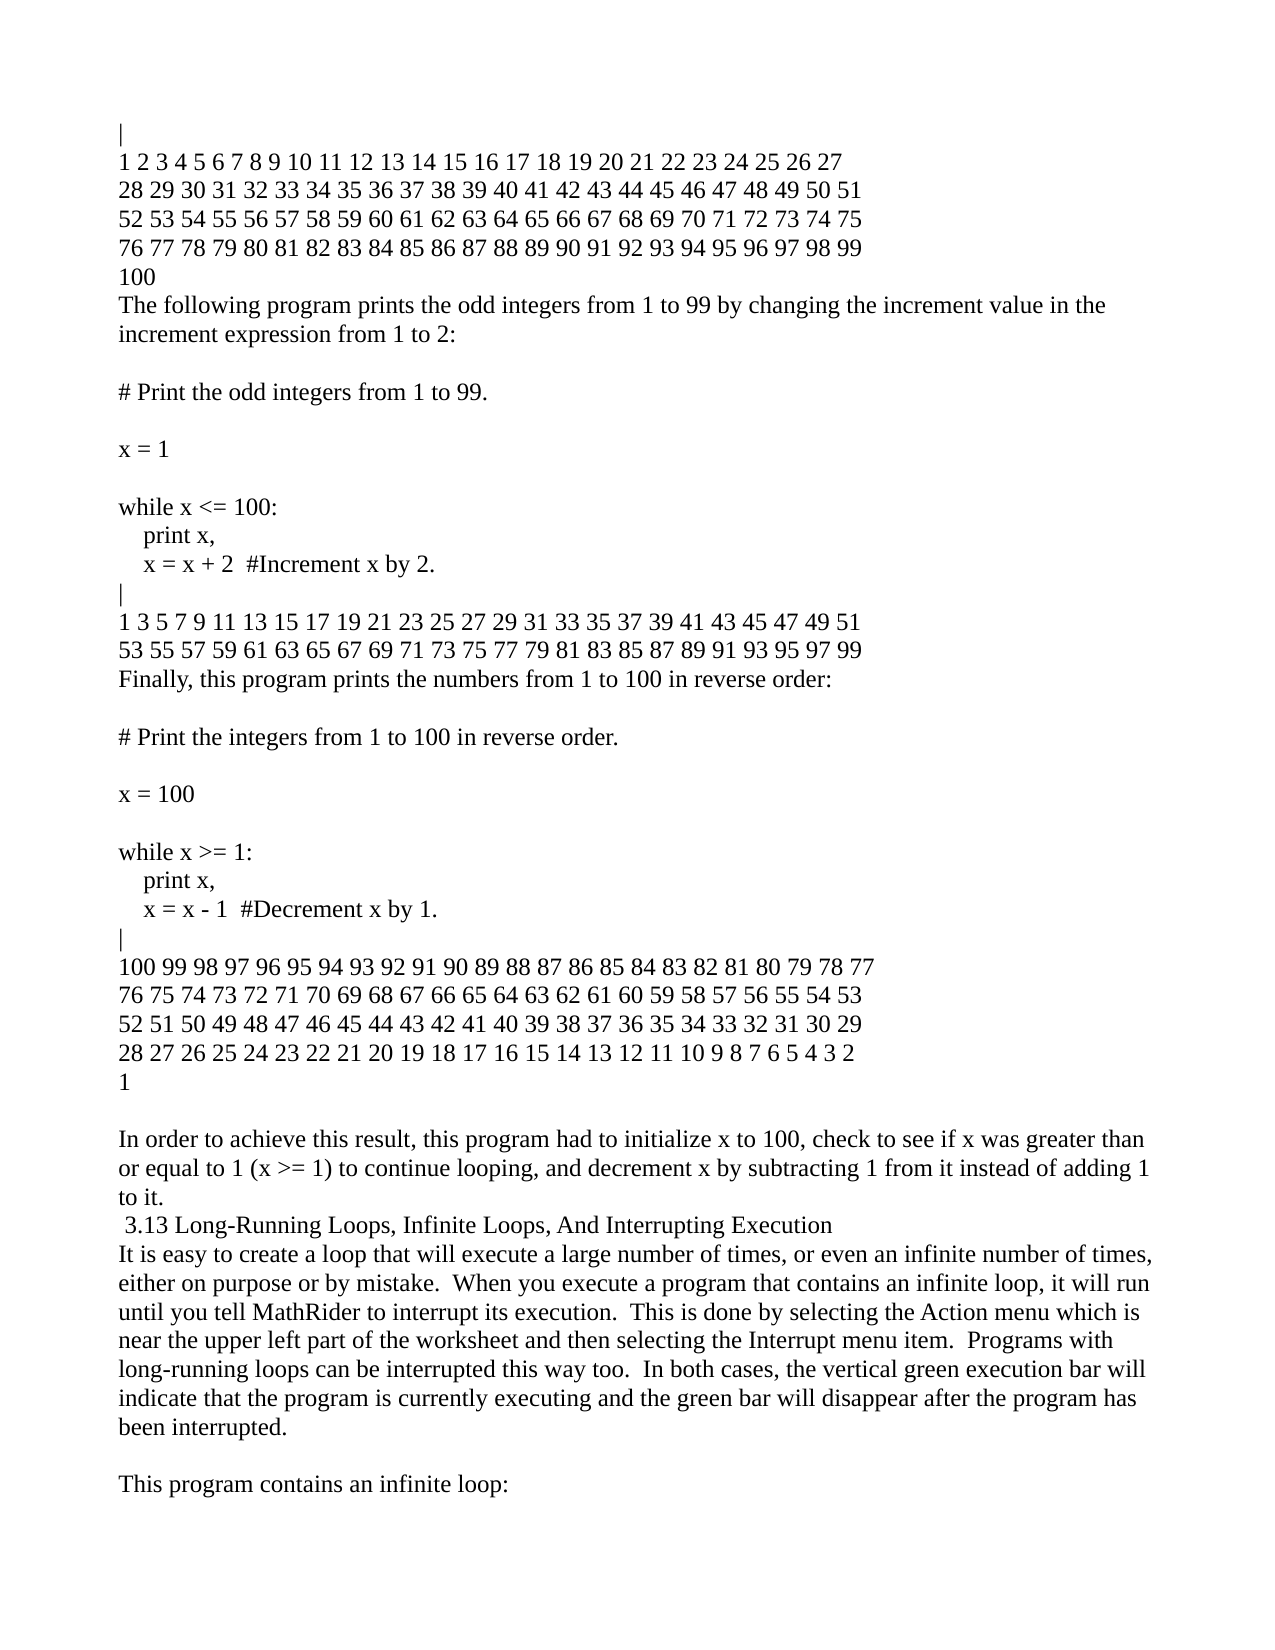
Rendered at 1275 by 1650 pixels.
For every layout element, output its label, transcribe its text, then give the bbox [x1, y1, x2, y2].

text It is easy to create a loop that will execute a large number of times, or even an infinite number of times, either on purpose or by mistake. When you execute a program that contains an infinite loop, it will run until you tell MathRider to interrupt its execution. This is done by selecting the Action menu which is near the upper left part of the worksheet and then selecting the Interrupt menu item. Programs with long-running loops can be interrupted this way too. In both cases, the vertical green execution bar will indicate that the program is currently executing and the green bar will disappear after the program has been interrupted. [118, 1239, 1157, 1441]
text x = 100 [118, 779, 1157, 808]
text 52 51 50 49 48 47 46 45 44 43 42 41 40 39 38 37 36 35 34 33 32 31 30 29 [118, 1009, 1157, 1038]
text This program contains an infinite loop: [118, 1469, 1157, 1498]
text x = 1 [118, 434, 1157, 463]
text 76 77 78 79 80 81 82 83 84 85 86 87 88 89 90 91 92 93 94 95 96 97 98 99 [118, 233, 1157, 262]
text print x, [118, 866, 1157, 894]
text | [118, 923, 1157, 952]
text # Print the integers from 1 to 100 in reverse order. [118, 722, 1157, 751]
text # Print the odd integers from 1 to 99. [118, 377, 1157, 406]
text while x >= 1: [118, 837, 1157, 866]
text 52 53 54 55 56 57 58 59 60 61 62 63 64 65 66 67 68 69 70 71 72 73 74 75 [118, 204, 1157, 233]
text print x, [118, 521, 1157, 549]
text In order to achieve this result, this program had to initialize x to 100, check to see if x was greater than or equal to 1 (x >= 1) to continue looping, and decrement x by subtracting 1 from it instead of adding 1 to it. [118, 1124, 1157, 1211]
text 28 29 30 31 32 33 34 35 36 37 38 39 40 41 42 43 44 45 46 47 48 49 50 51 [118, 176, 1157, 204]
text 100 [118, 262, 1157, 291]
text 1 [118, 1067, 1157, 1096]
text 53 55 57 59 61 63 65 67 69 71 73 75 77 79 81 83 85 87 89 91 93 95 97 99 [118, 636, 1157, 664]
text | [118, 578, 1157, 607]
text 100 99 98 97 96 95 94 93 92 91 90 89 88 87 86 85 84 83 82 81 80 79 78 77 [118, 952, 1157, 981]
text x = x - 1 #Decrement x by 1. [118, 894, 1157, 923]
text x = x + 2 #Increment x by 2. [118, 549, 1157, 578]
text 1 3 5 7 9 11 13 15 17 19 21 23 25 27 29 31 33 35 37 39 41 43 45 47 49 51 [118, 607, 1157, 636]
text 3.13 Long-Running Loops, Infinite Loops, And Interrupting Execution [118, 1211, 1157, 1239]
text 76 75 74 73 72 71 70 69 68 67 66 65 64 63 62 61 60 59 58 57 56 55 54 53 [118, 981, 1157, 1009]
text 1 2 3 4 5 6 7 8 9 10 11 12 13 14 15 16 17 18 19 20 21 22 23 24 25 26 27 [118, 147, 1157, 176]
text | [118, 118, 1157, 147]
text Finally, this program prints the numbers from 1 to 100 in reverse order: [118, 664, 1157, 693]
text 28 27 26 25 24 23 22 21 20 19 18 17 16 15 14 13 12 11 10 9 8 7 6 5 4 3 2 [118, 1038, 1157, 1067]
text while x <= 100: [118, 492, 1157, 521]
text The following program prints the odd integers from 1 to 99 by changing the increment value in the increment expression from 1 to 2: [118, 291, 1157, 348]
